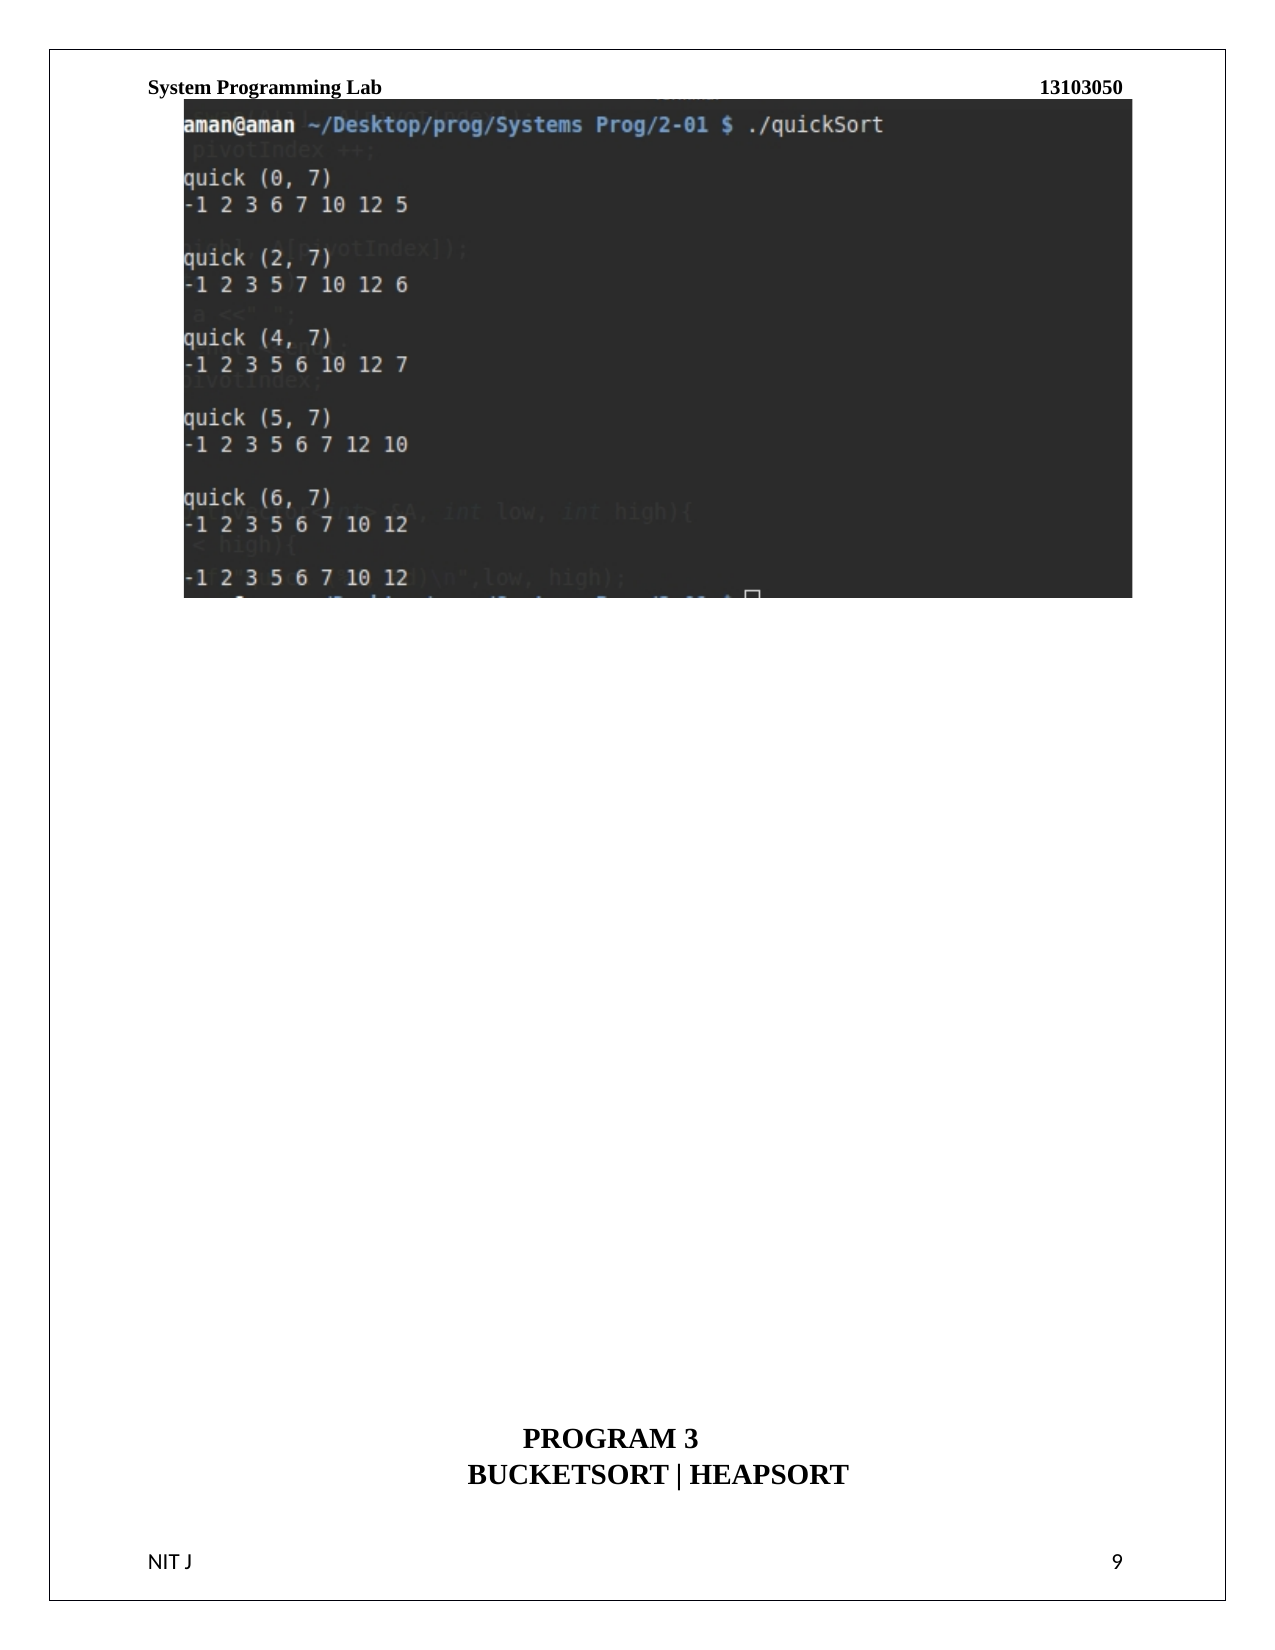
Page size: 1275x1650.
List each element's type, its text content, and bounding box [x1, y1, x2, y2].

text PROGRAM 3 [148, 1421, 1169, 1454]
picture [183, 99, 1133, 598]
text BUCKETSORT | HEAPSORT [148, 1457, 1169, 1491]
